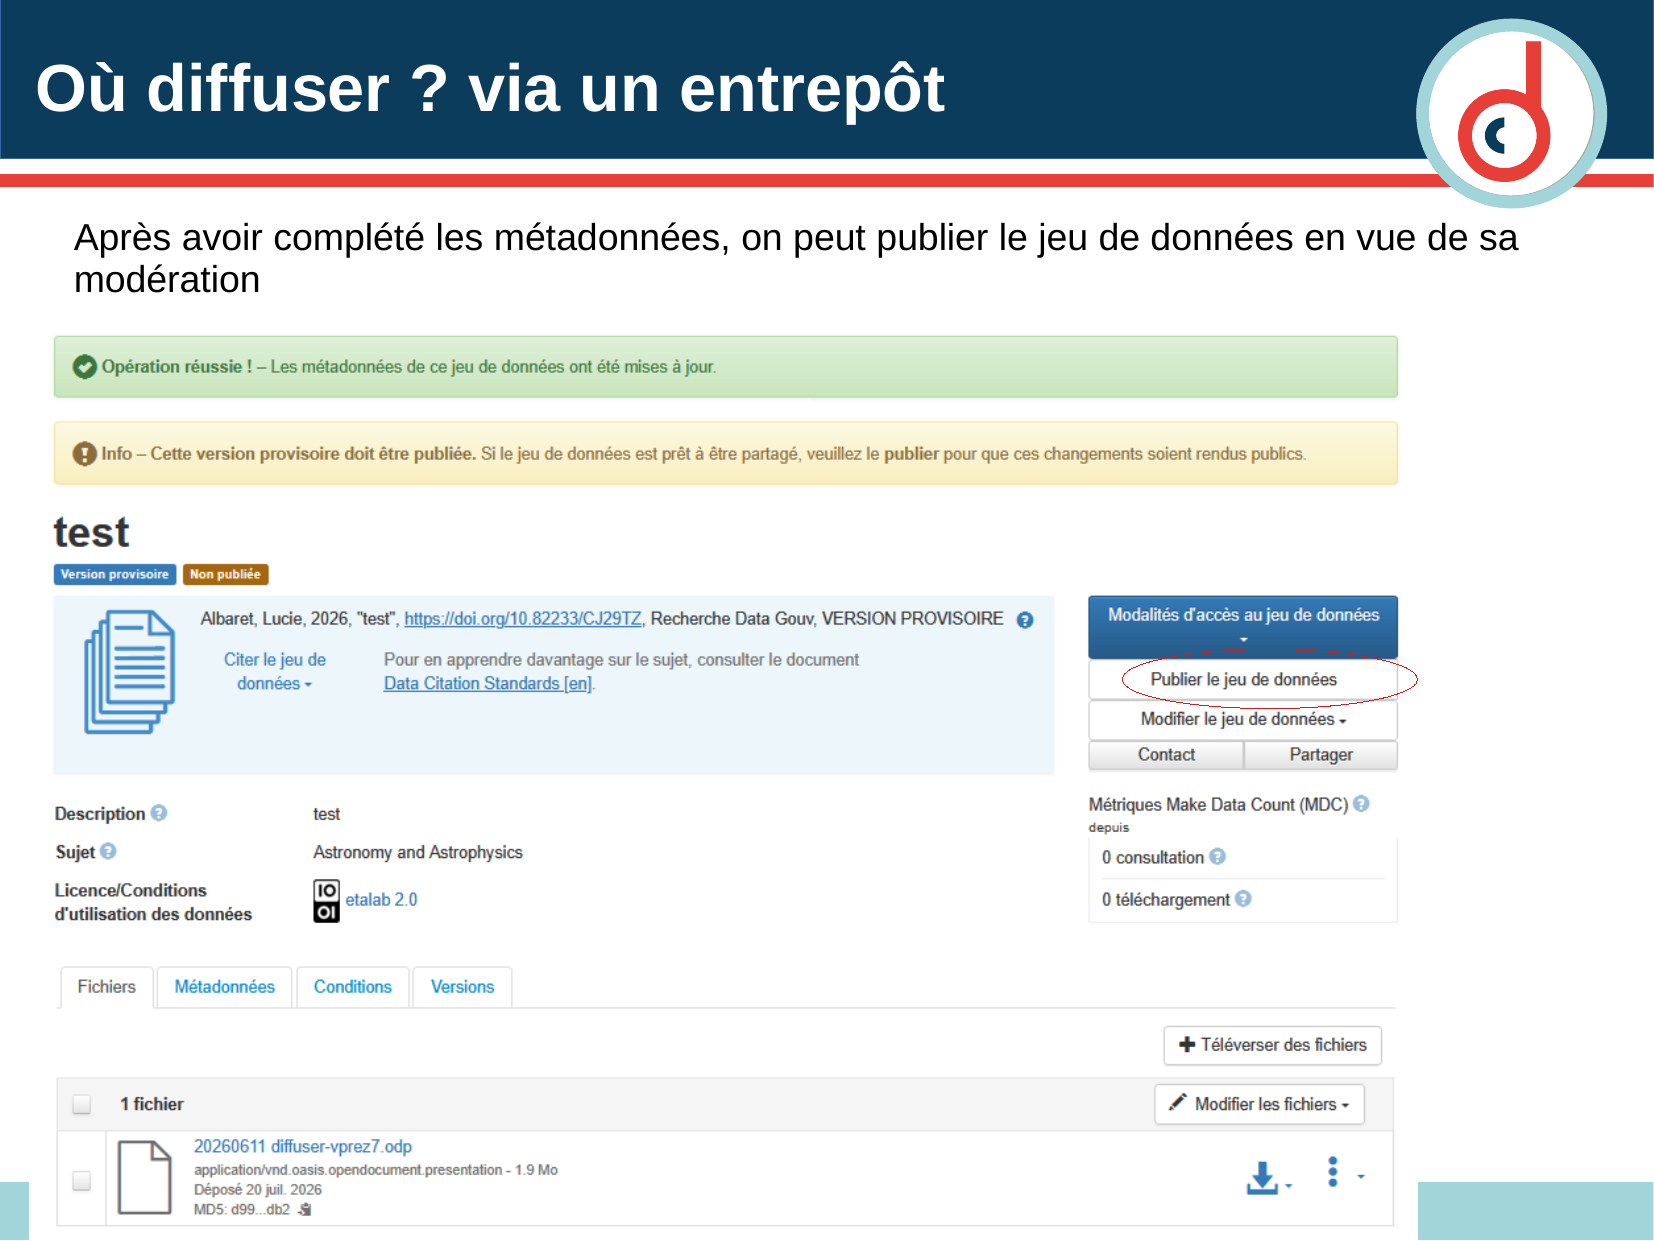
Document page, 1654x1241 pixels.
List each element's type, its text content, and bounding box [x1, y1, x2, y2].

picture [29, 324, 1418, 1241]
title Où diffuser ? via un entrepôt [35, 11, 1430, 159]
text_box Après avoir complété les métadonnées, on peut publier le jeu de données en vue de sa modération [59, 208, 1595, 308]
